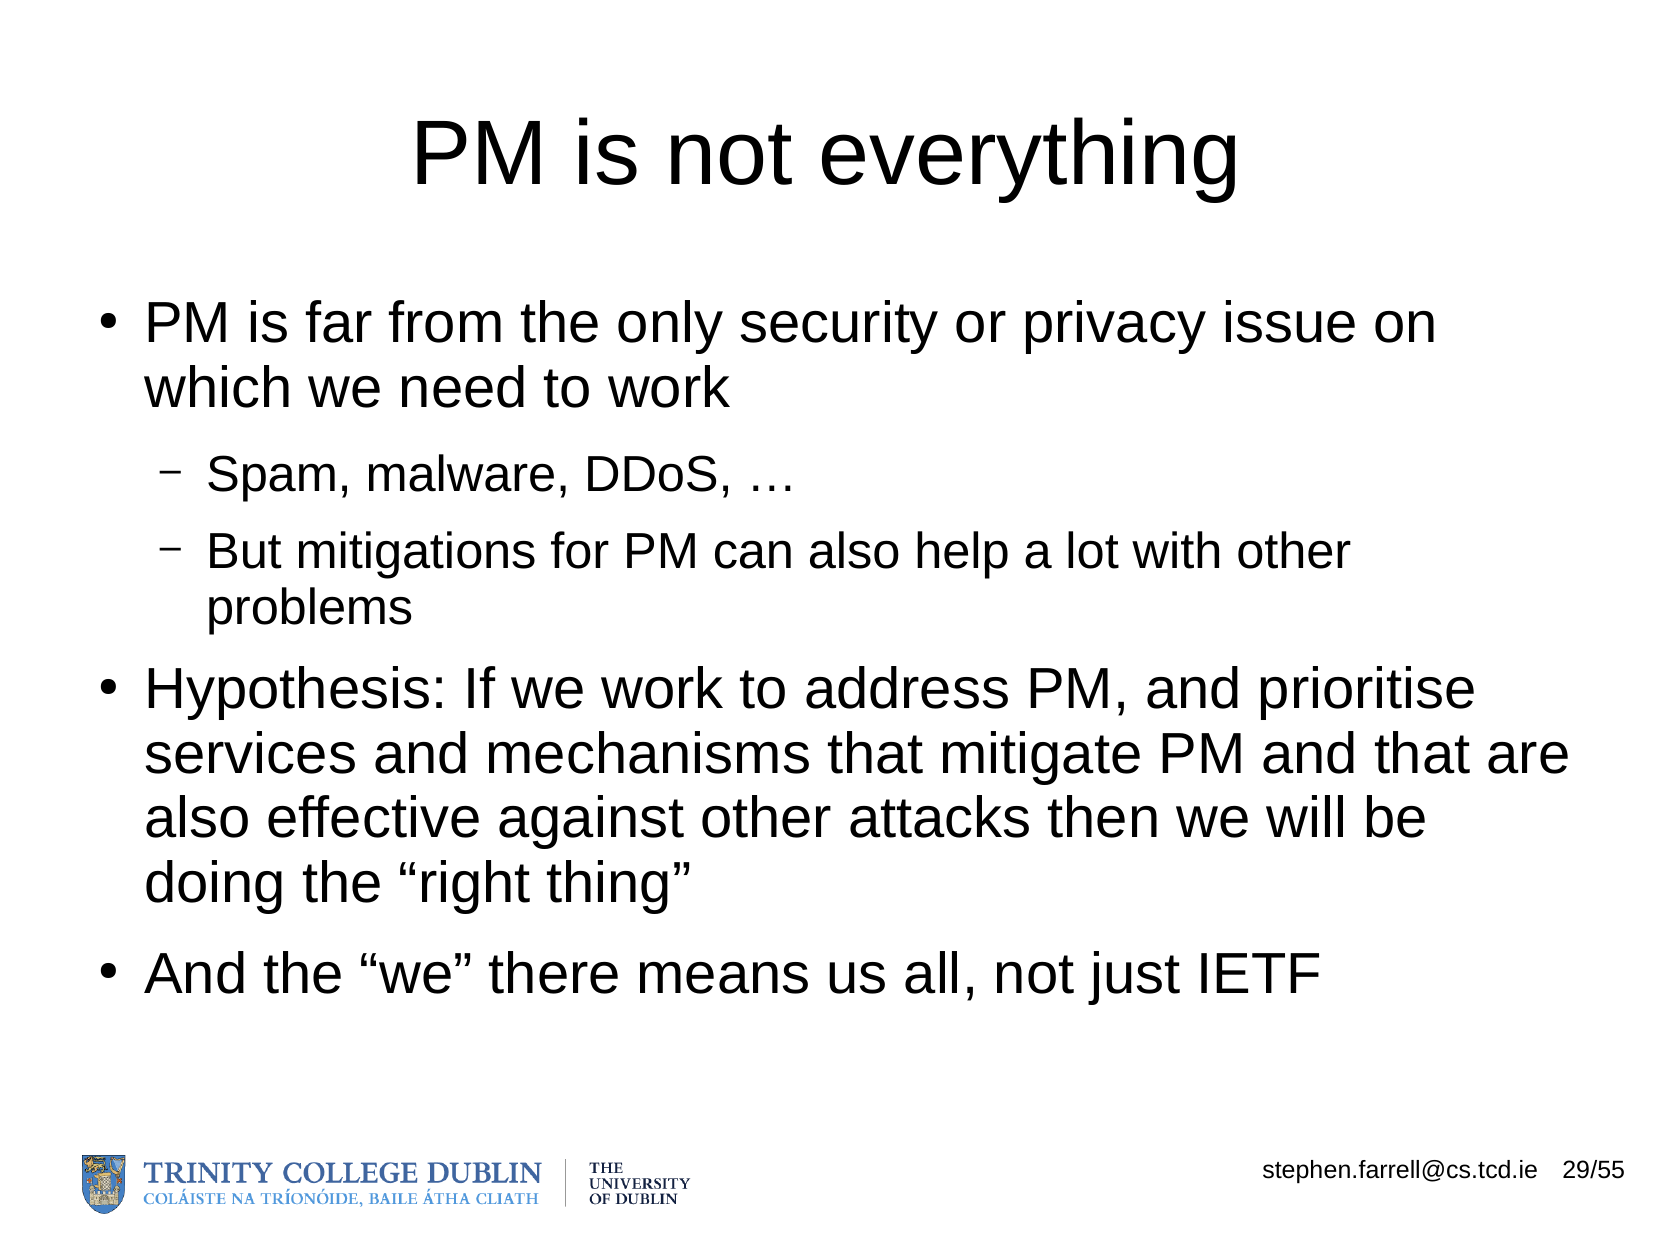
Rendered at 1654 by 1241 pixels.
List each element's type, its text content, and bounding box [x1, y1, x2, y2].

title PM is not everything [82, 49, 1571, 257]
list PM is far from the only security or privacy issue on which we need to work Spam, malware, DDoS, … But mitigations for PM can also help a lot with other problems Hypothesis: If we work to address PM, and prioritise services and mechanisms that mitigate PM and that are also effective against other attacks then we will be doing the “right thing” And the “we” there means us all, not just IETF [82, 290, 1571, 1010]
picture [82, 1155, 694, 1214]
